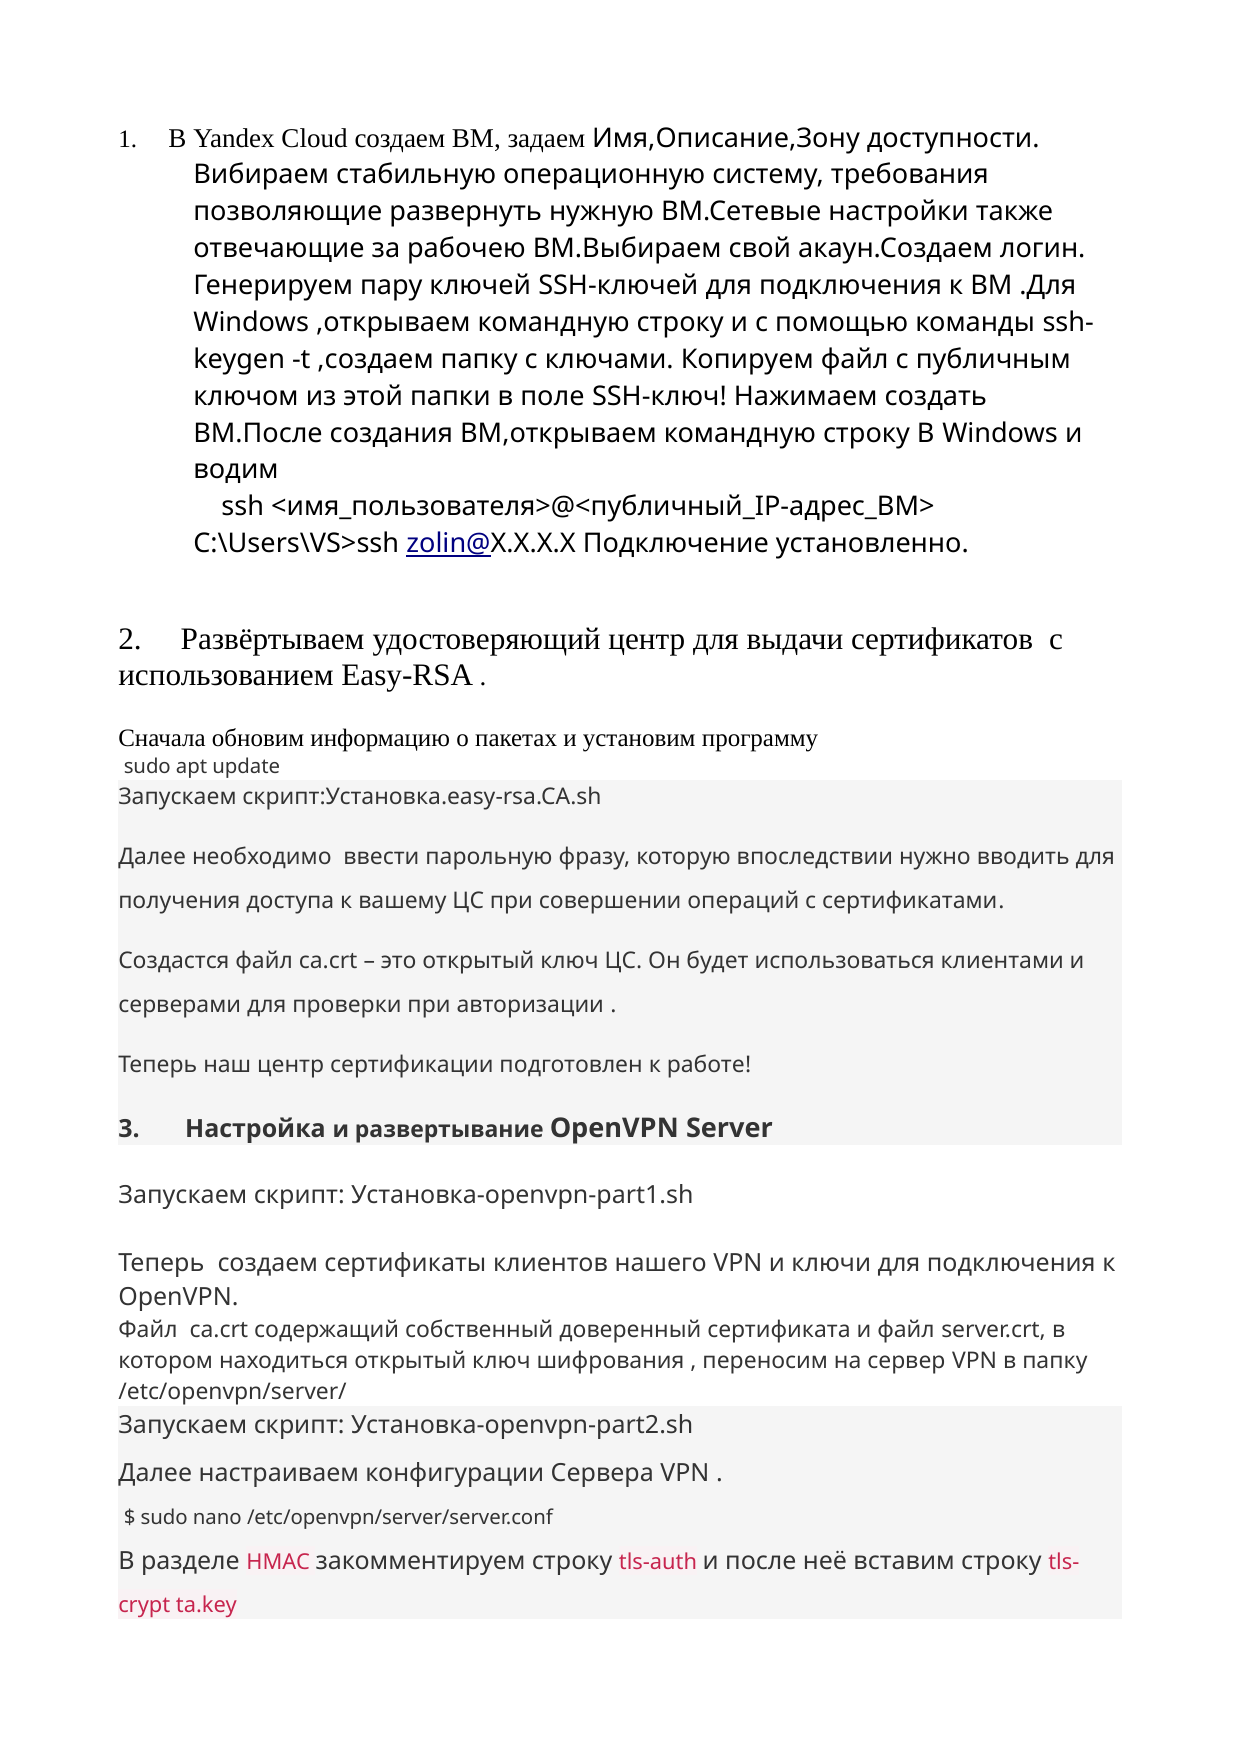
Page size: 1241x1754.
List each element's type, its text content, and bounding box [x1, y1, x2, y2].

text 1. В Yandex Cloud создаем ВМ, задаем Имя,Описание,Зону доступности. [118, 118, 1122, 155]
text sudo apt update [118, 752, 1122, 780]
text Сначала обновим информацию о пакетах и установим программу [118, 723, 1122, 752]
text $ sudo nano /etc/openvpn/server/server.conf [118, 1503, 1122, 1531]
text Запускаем скрипт:Установка.easy-rsa.CA.sh [118, 780, 1122, 811]
text Запускаем скрипт: Установка-openvpn-part1.sh [118, 1176, 1122, 1210]
text Файл ca.crt содержащий собственный доверенный сертификата и файл server.crt, в котором находиться открытый ключ шифрования , переносим на сервер VPN в папку /etc/openvpn/server/ [118, 1313, 1122, 1406]
list ssh <имя_пользователя>@<публичный_IP-адрес_ВМ> [156, 487, 1122, 524]
text Создастся файл ca.crt – это открытый ключ ЦС. Он будет использоваться клиентами и серверами для проверки при авторизации . [118, 944, 1122, 1020]
list Вибираем стабильную операционную систему, требования позволяющие развернуть нужную ВМ.Сетевые настройки также отвечающие за рабочею ВМ.Выбираем свой акаун.Создаем логин. Генерируем пару ключей SSH-ключей для подключения к ВМ .Для Windows ,открываем командную строку и с помощью команды ssh-keygen -t ,создаем папку с ключами. Копируем файл с публичным ключом из этой папки в поле SSH-ключ! Нажимаем создать ВМ.После создания ВМ,открываем командную строку В Windows и водим [156, 155, 1122, 487]
text В разделе HMAC закомментируем строку tls-auth и после неё вставим строку tls-crypt ta.key [118, 1542, 1122, 1619]
text 2. Развёртываем удостоверяющий центр для выдачи сертификатов с использованием Easy-RSA . [118, 620, 1122, 692]
text Запускаем скрипт: Установка-openvpn-part2.sh [118, 1406, 1122, 1440]
list C:\Users\VS>ssh zolin@X.X.X.X Подключение установленно. [156, 524, 1122, 561]
text Теперь наш центр сертификации подготовлен к работе! [118, 1048, 1122, 1080]
text Теперь создаем сертификаты клиентов нашего VPN и ключи для подключения к OpenVPN. [118, 1244, 1122, 1313]
subtitle 3. Настройка и развертывание OpenVPN Server [118, 1108, 1122, 1145]
text Далее настраиваем конфигурации Сервера VPN . [118, 1455, 1122, 1489]
text Далее необходимо ввести парольную фразу, которую впоследствии нужно вводить для получения доступа к вашему ЦС при совершении операций с сертификатами. [118, 840, 1122, 915]
